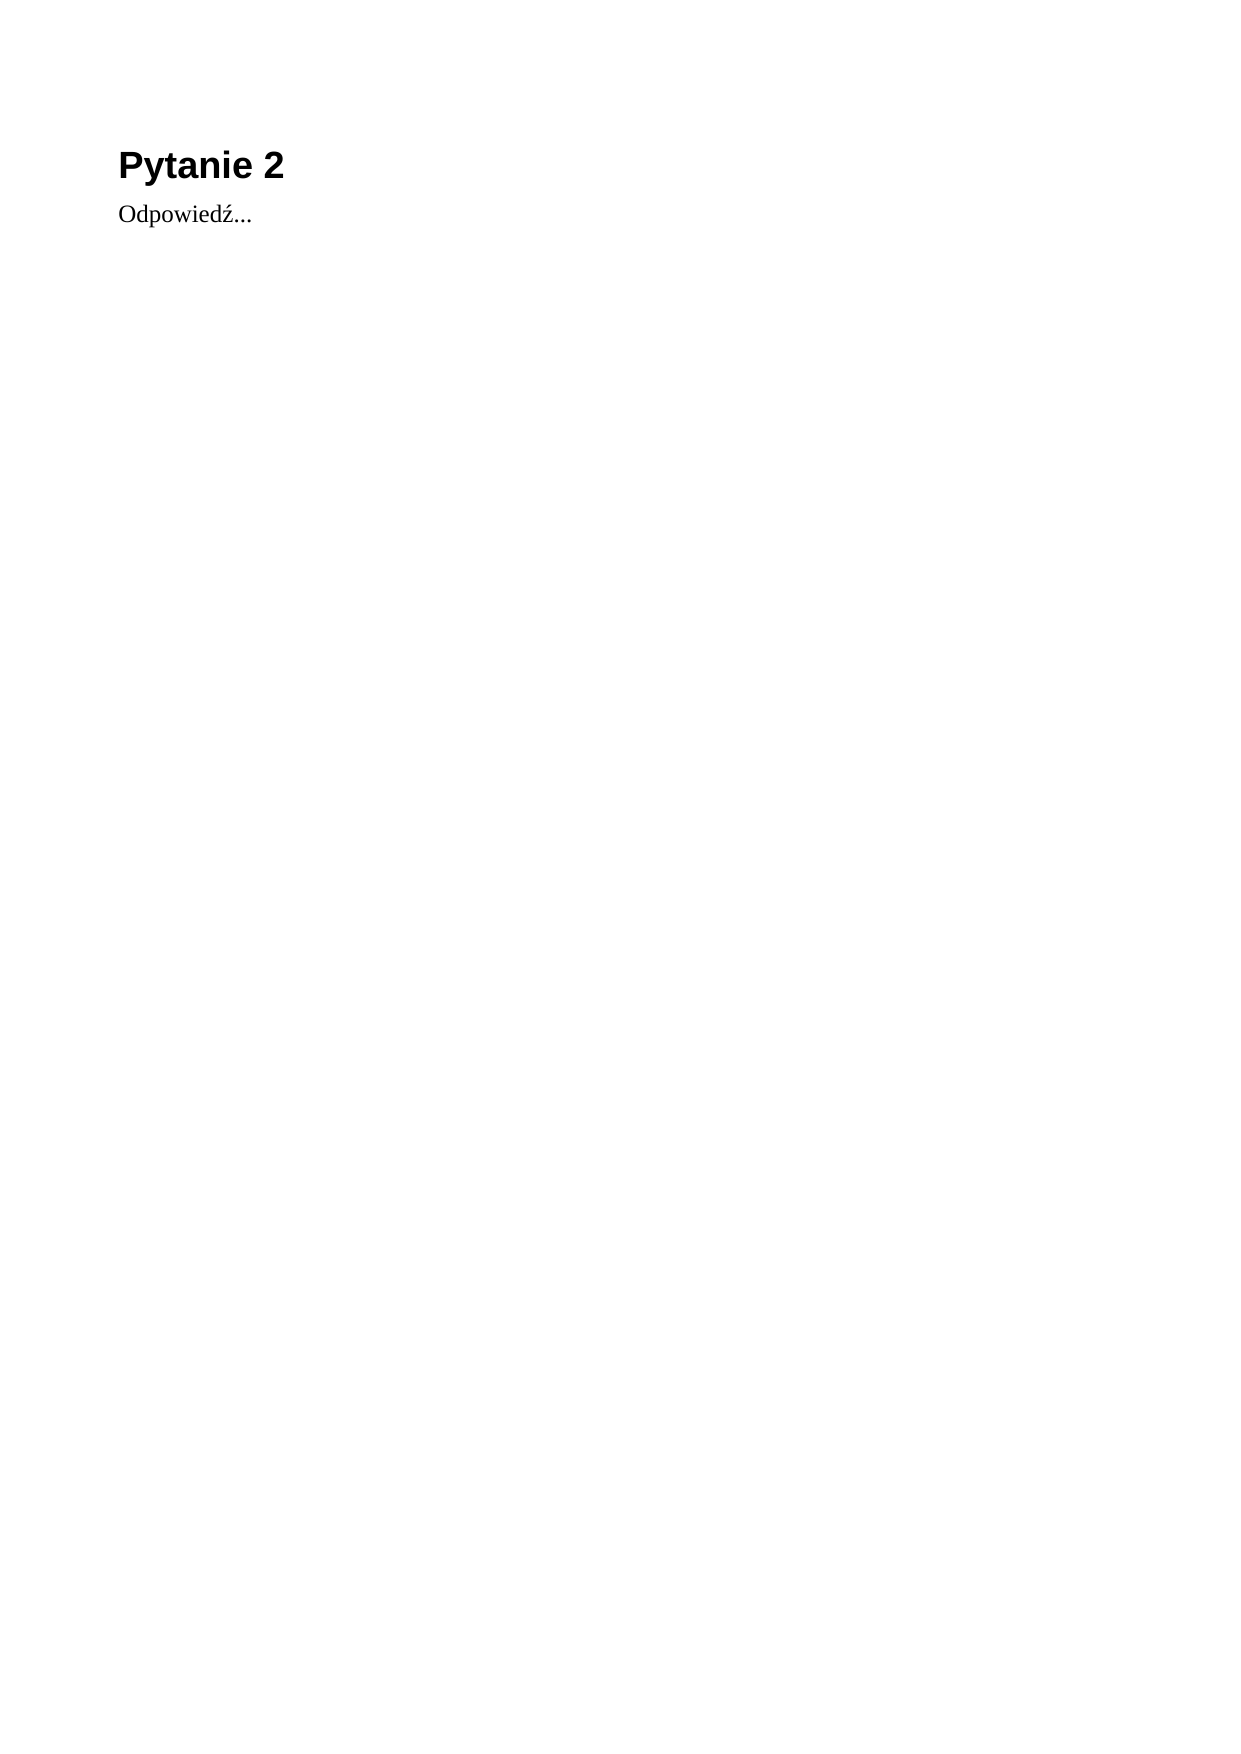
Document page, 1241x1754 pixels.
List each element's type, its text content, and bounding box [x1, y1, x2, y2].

text Odpowiedź... [118, 199, 1122, 228]
subtitle Pytanie 2 [118, 143, 1122, 187]
